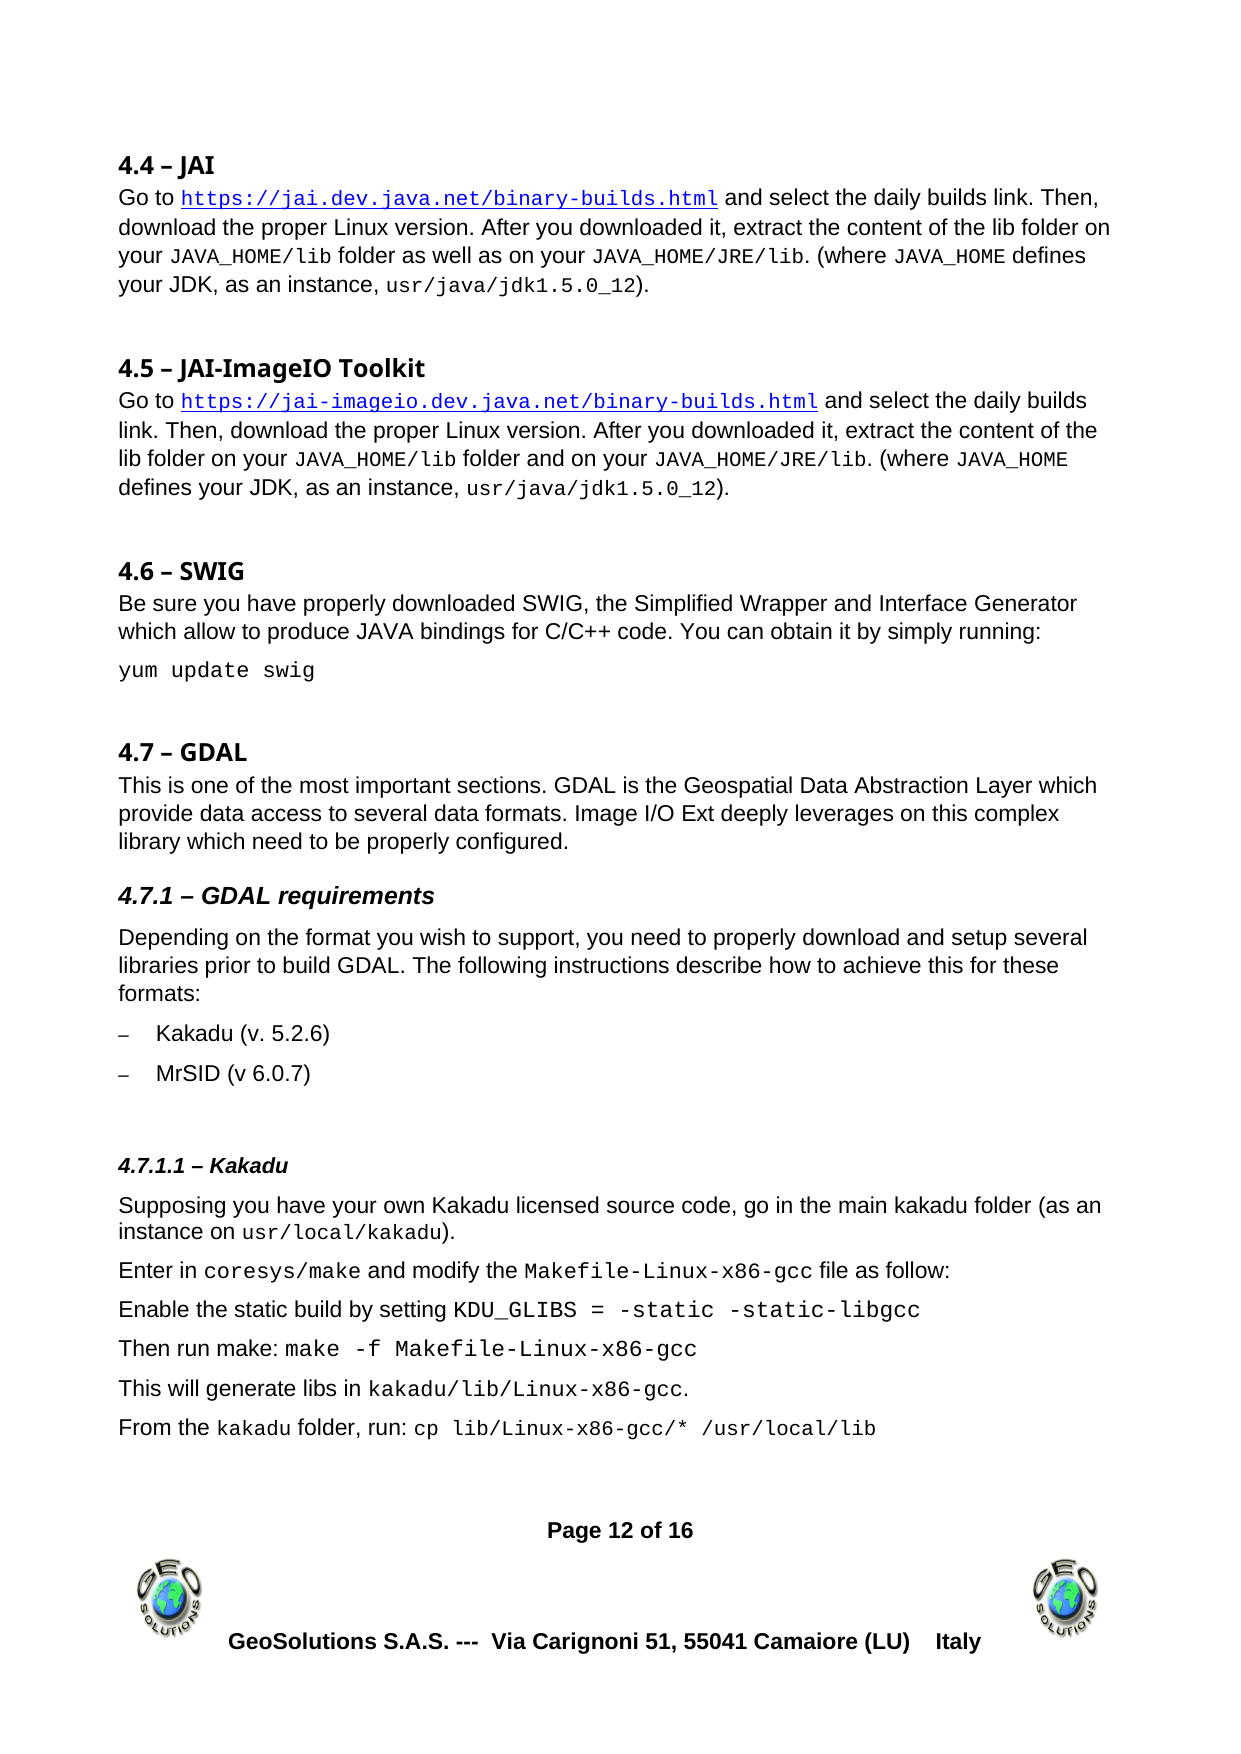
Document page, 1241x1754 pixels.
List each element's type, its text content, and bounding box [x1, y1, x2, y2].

text This will generate libs in kakadu/lib/Linux-x86-gcc. [118, 1375, 1122, 1403]
text Then run make: make -f Makefile-Linux-x86-gcc [118, 1336, 1122, 1364]
subtitle 4.7 – GDAL [118, 735, 1122, 769]
subtitle 4.5 – JAI-ImageIO Toolkit [118, 351, 1122, 384]
text This is one of the most important sections. GDAL is the Geospatial Data Abstraction Layer which provide data access to several data formats. Image I/O Ext deeply leverages on this complex library which need to be properly configured. [118, 772, 1122, 854]
text yum update swig [118, 659, 1122, 712]
text Go to https://jai.dev.java.net/binary-builds.html and select the daily builds link. Then, download the proper Linux version. After you downloaded it, extract the content of the lib folder on your JAVA_HOME/lib folder as well as on your JAVA_HOME/JRE/lib. (where JAVA_HOME defines your JDK, as an instance, usr/java/jdk1.5.0_12). [118, 185, 1122, 327]
text From the kakadu folder, run: cp lib/Linux-x86-gcc/* /usr/local/lib [118, 1414, 1122, 1441]
text Supposing you have your own Kakadu licensed source code, go in the main kakadu folder (as an instance on usr/local/kakadu). [118, 1193, 1122, 1246]
subtitle 4.4 – JAI [118, 148, 1122, 182]
text Be sure you have properly downloaded SWIG, the Simplified Wrapper and Interface Generator which allow to produce JAVA bindings for C/C++ code. You can obtain it by simply running: [118, 591, 1122, 644]
subtitle 4.7.1 – GDAL requirements [118, 882, 1122, 909]
text Go to https://jai-imageio.dev.java.net/binary-builds.html and select the daily builds link. Then, download the proper Linux version. After you downloaded it, extract the content of the lib folder on your JAVA_HOME/lib folder and on your JAVA_HOME/JRE/lib. (where JAVA_HOME defines your JDK, as an instance, usr/java/jdk1.5.0_12). [118, 388, 1122, 530]
list Kakadu (v. 5.2.6) [118, 1021, 1122, 1047]
subtitle 4.7.1.1 – Kakadu [118, 1154, 1122, 1178]
subtitle 4.6 – SWIG [118, 553, 1122, 587]
text Enter in coresys/make and modify the Makefile-Linux-x86-gcc file as follow: [118, 1258, 1122, 1285]
text Depending on the format you wish to support, you need to properly download and setup several libraries prior to build GDAL. The following instructions describe how to achieve this for these formats: [118, 925, 1122, 1007]
picture [1030, 1552, 1101, 1641]
picture [134, 1552, 205, 1641]
list MrSID (v 6.0.7) [118, 1061, 1122, 1086]
text Enable the static build by setting KDU_GLIBS = -static -static-libgcc [118, 1297, 1122, 1324]
